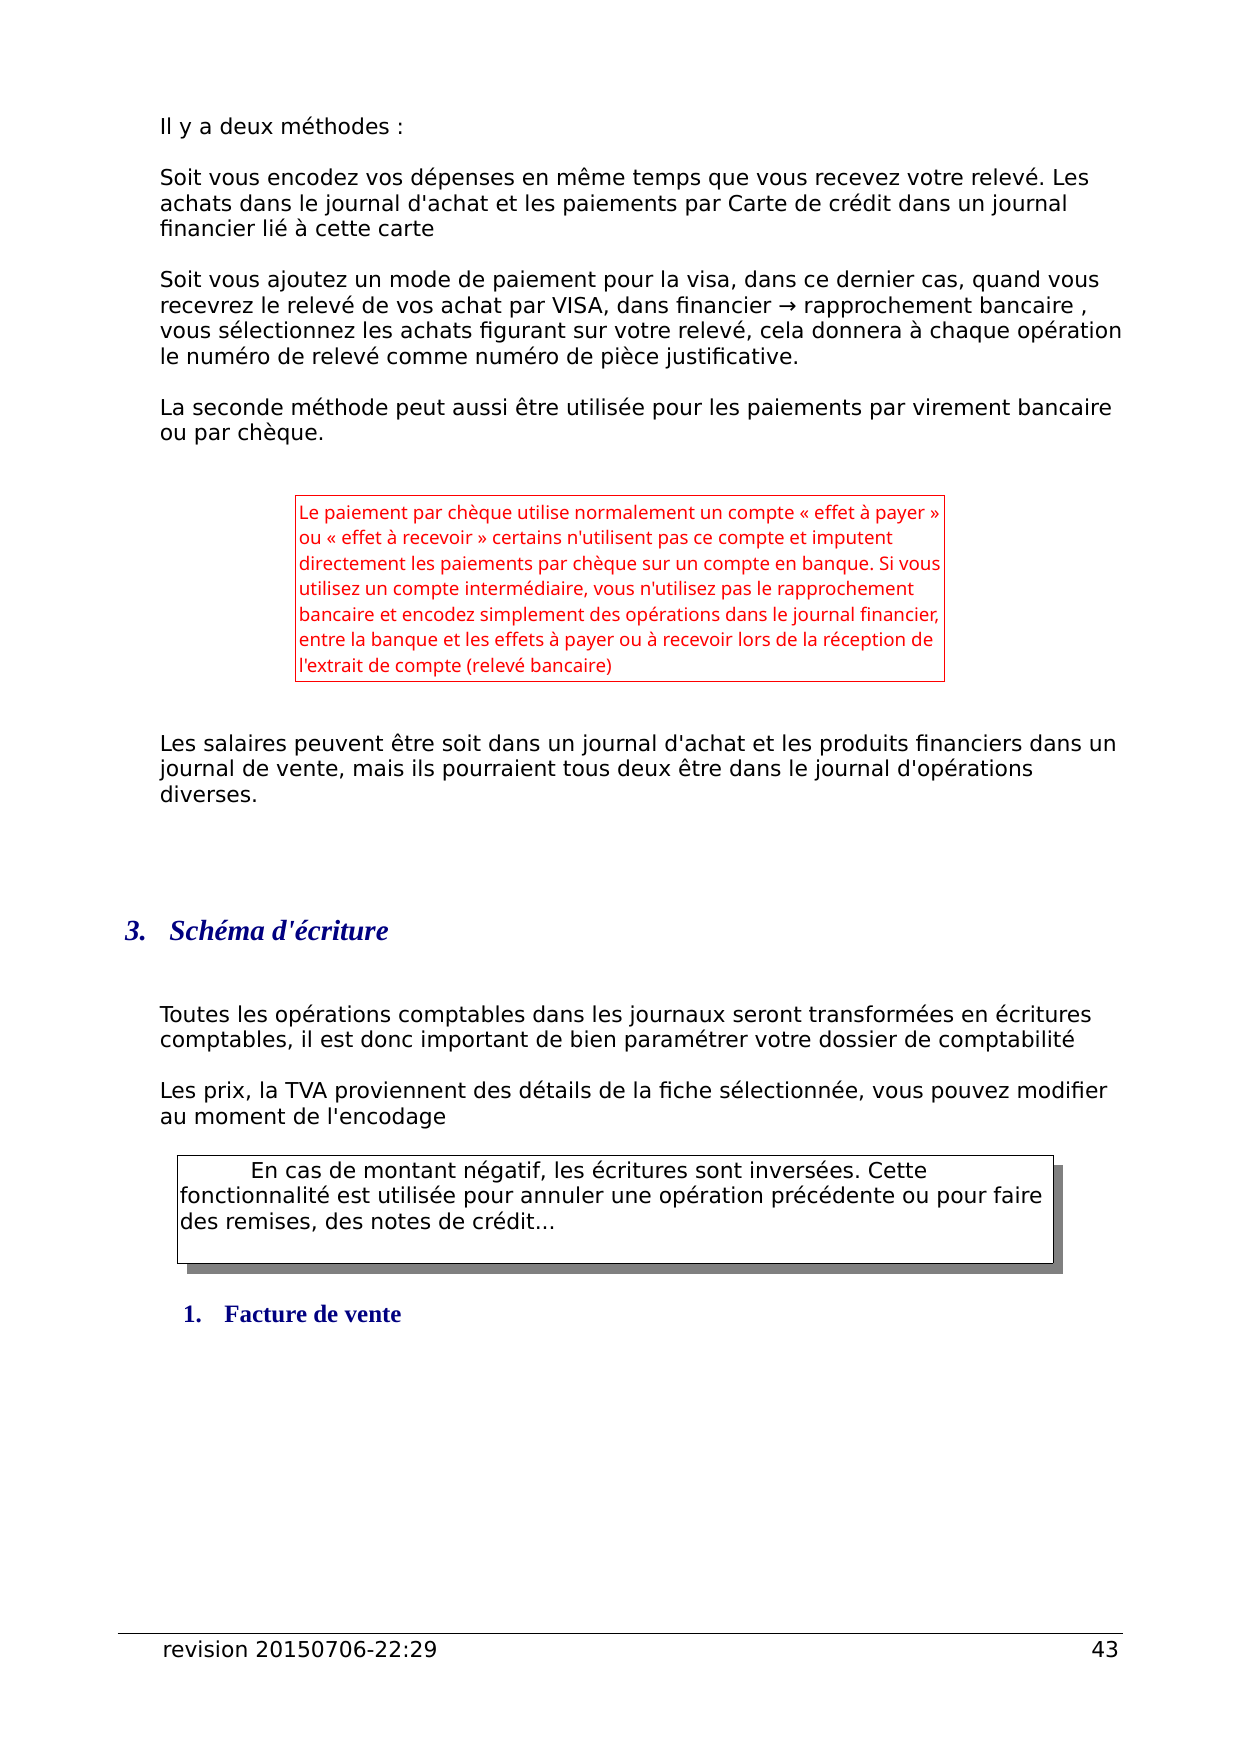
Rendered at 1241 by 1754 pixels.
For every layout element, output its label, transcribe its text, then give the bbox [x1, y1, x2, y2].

text En cas de montant négatif, les écritures sont inversées. Cette fonctionnalité est utilisée pour annuler une opération précédente ou pour faire des remises, des notes de crédit... [178, 1156, 1053, 1234]
text Toutes les opérations comptables dans les journaux seront transformées en écritures comptables, il est donc important de bien paramétrer votre dossier de comptabilité [159, 1002, 1123, 1053]
subtitle Schéma d'écriture [117, 913, 1123, 947]
text La seconde méthode peut aussi être utilisée pour les paiements par virement bancaire ou par chèque. [159, 395, 1123, 446]
text Soit vous encodez vos dépenses en même temps que vous recevez votre relevé. Les achats dans le journal d'achat et les paiements par Carte de crédit dans un journal financier lié à cette carte [159, 165, 1123, 242]
text Les prix, la TVA proviennent des détails de la fiche sélectionnée, vous pouvez modifier au moment de l'encodage [159, 1078, 1123, 1129]
text Soit vous ajoutez un mode de paiement pour la visa, dans ce dernier cas, quand vous recevrez le relevé de vos achat par VISA, dans financier → rapprochement bancaire , vous sélectionnez les achats figurant sur votre relevé, cela donnera à chaque opération le numéro de relevé comme numéro de pièce justificative. [159, 267, 1123, 369]
text Il y a deux méthodes : [159, 114, 1123, 139]
text Les salaires peuvent être soit dans un journal d'achat et les produits financiers dans un journal de vente, mais ils pourraient tous deux être dans le journal d'opérations diverses. [159, 731, 1123, 807]
text Le paiement par chèque utilise normalement un compte « effet à payer » ou « effet à recevoir » certains n'utilisent pas ce compte et imputent directement les paiements par chèque sur un compte en banque. Si vous utilisez un compte intermédiaire, vous n'utilisez pas le rapprochement bancaire et encodez simplement des opérations dans le journal financier, entre la banque et les effets à payer ou à recevoir lors de la réception de l'extrait de compte (relevé bancaire) [296, 496, 944, 681]
subtitle Facture de vente [177, 1299, 1123, 1328]
